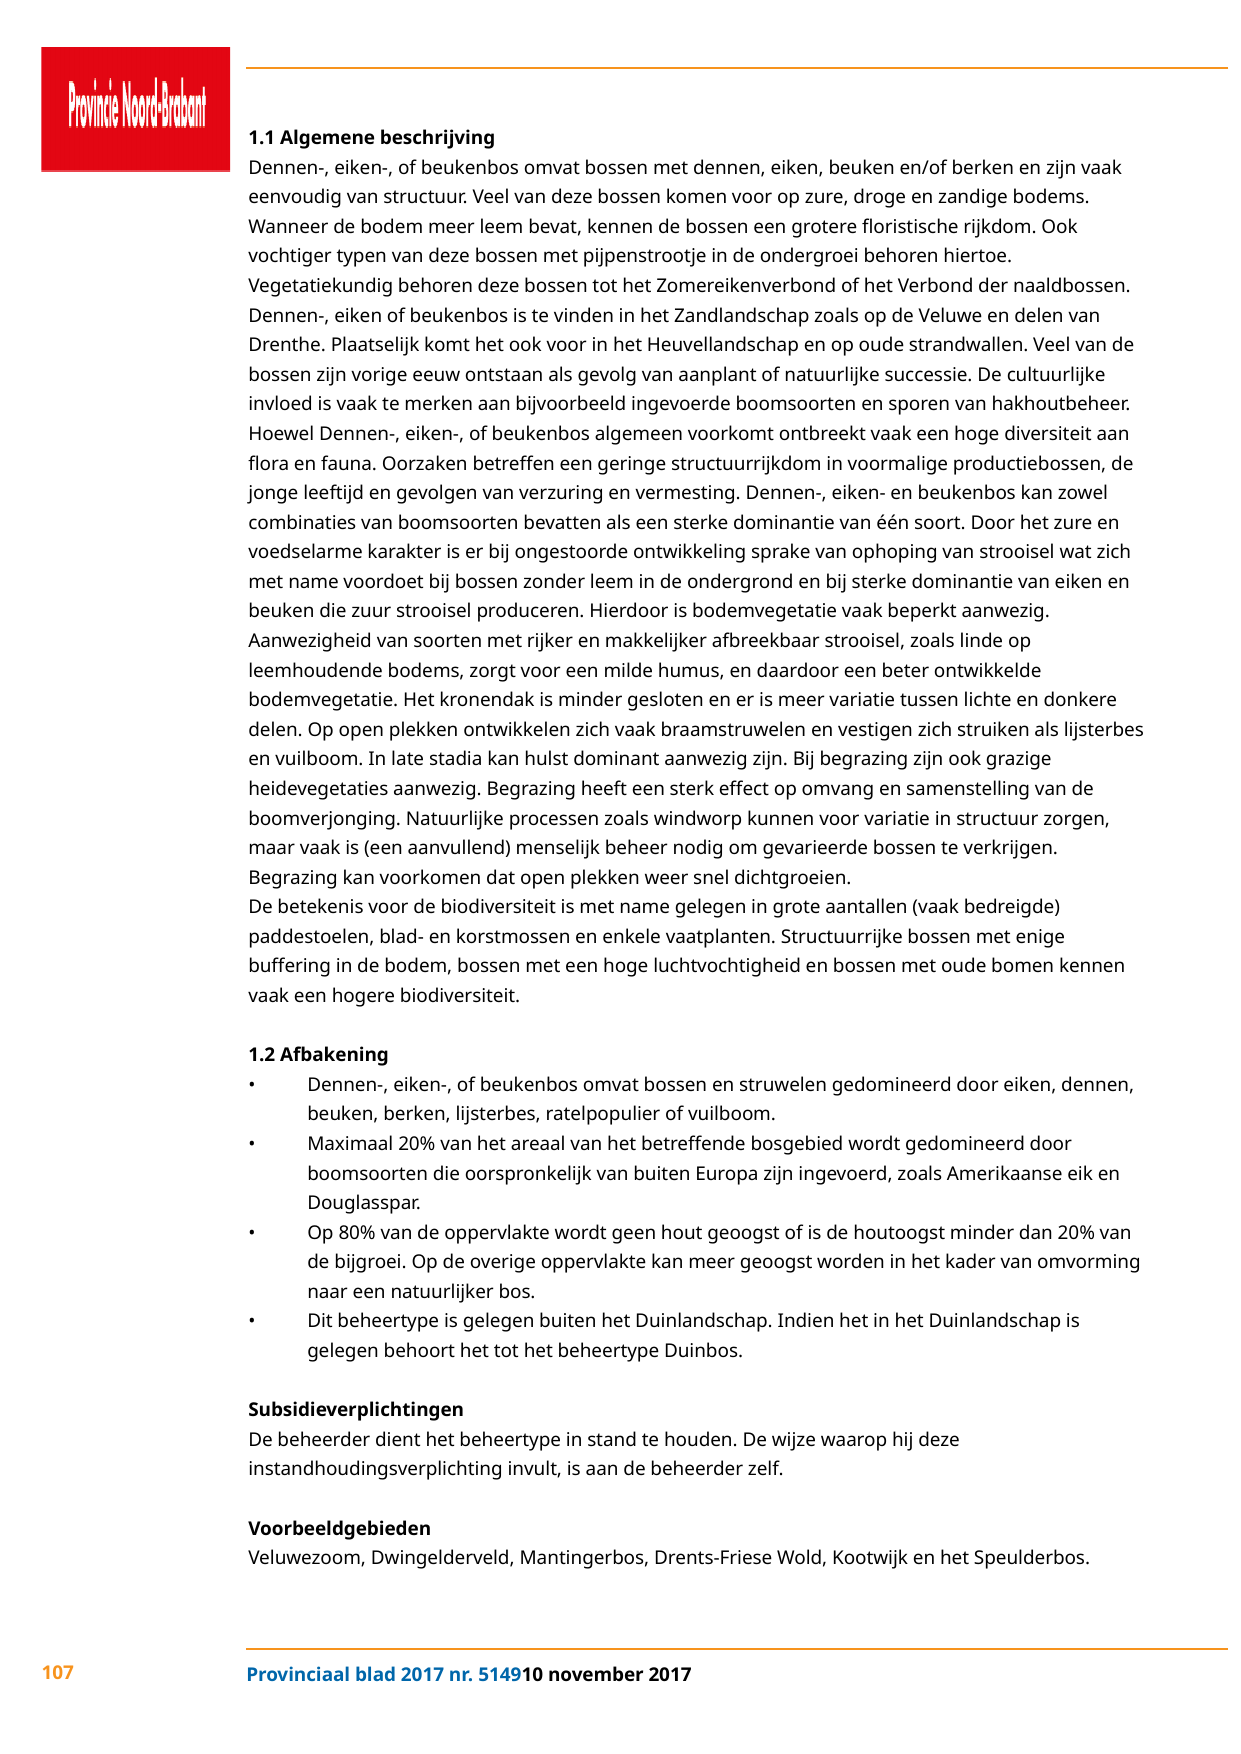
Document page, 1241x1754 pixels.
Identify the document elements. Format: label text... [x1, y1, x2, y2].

text Voorbeeldgebieden [248, 1515, 1152, 1541]
text 1.2 Afbakening [248, 1041, 1152, 1067]
text Dennen-, eiken of beukenbos is te vinden in het Zandlandschap zoals op de Veluwe en delen van Drenthe. Plaatselijk komt het ook voor in het Heuvellandschap en op oude strandwallen. Veel van de bossen zijn vorige eeuw ontstaan als gevolg van aanplant of natuurlijke successie. De cultuurlijke invloed is vaak te merken aan bijvoorbeeld ingevoerde boomsoorten en sporen van hakhoutbeheer. Hoewel Dennen-, eiken-, of beukenbos algemeen voorkomt ontbreekt vaak een hoge diversiteit aan flora en fauna. Oorzaken betreffen een geringe structuurrijkdom in voormalige productiebossen, de jonge leeftijd en gevolgen van verzuring en vermesting. Dennen-, eiken- en beukenbos kan zowel combinaties van boomsoorten bevatten als een sterke dominantie van één soort. Door het zure en voedselarme karakter is er bij ongestoorde ontwikkeling sprake van ophoping van strooisel wat zich met name voordoet bij bossen zonder leem in de ondergrond en bij sterke dominantie van eiken en beuken die zuur strooisel produceren. Hierdoor is bodemvegetatie vaak beperkt aanwezig. Aanwezigheid van soorten met rijker en makkelijker afbreekbaar strooisel, zoals linde op leemhoudende bodems, zorgt voor een milde humus, en daardoor een beter ontwikkelde bodemvegetatie. Het kronendak is minder gesloten en er is meer variatie tussen lichte en donkere delen. Op open plekken ontwikkelen zich vaak braamstruwelen en vestigen zich struiken als lijsterbes en vuilboom. In late stadia kan hulst dominant aanwezig zijn. Bij begrazing zijn ook grazige heidevegetaties aanwezig. Begrazing heeft een sterk effect op omvang en samenstelling van de boomverjonging. Natuurlijke processen zoals windworp kunnen voor variatie in structuur zorgen, maar vaak is (een aanvullend) menselijk beheer nodig om gevarieerde bossen te verkrijgen. Begrazing kan voorkomen dat open plekken weer snel dichtgroeien. [248, 302, 1152, 890]
text Subsidieverplichtingen [248, 1396, 1152, 1422]
text Dennen-, eiken-, of beukenbos omvat bossen met dennen, eiken, beuken en/of berken en zijn vaak eenvoudig van structuur. Veel van deze bossen komen voor op zure, droge en zandige bodems. Wanneer de bodem meer leem bevat, kennen de bossen een grotere floristische rijkdom. Ook vochtiger typen van deze bossen met pijpenstrootje in de ondergroei behoren hiertoe. Vegetatiekundig behoren deze bossen tot het Zomereikenverbond of het Verbond der naaldbossen. [248, 154, 1152, 298]
text Veluwezoom, Dwingelderveld, Mantingerbos, Drents-Friese Wold, Kootwijk en het Speulderbos. [248, 1544, 1152, 1570]
list Dit beheertype is gelegen buiten het Duinlandschap. Indien het in het Duinlandschap is gelegen behoort het tot het beheertype Duinbos. [248, 1308, 1152, 1363]
list Maximaal 20% van het areaal van het betreffende bosgebied wordt gedomineerd door boomsoorten die oorspronkelijk van buiten Europa zijn ingevoerd, zoals Amerikaanse eik en Douglasspar. [248, 1130, 1152, 1215]
text De beheerder dient het beheertype in stand te houden. De wijze waarop hij deze instandhoudingsverplichting invult, is aan de beheerder zelf. [248, 1426, 1152, 1481]
picture [41, 47, 231, 172]
text De betekenis voor de biodiversiteit is met name gelegen in grote aantallen (vaak bedreigde) paddestoelen, blad- en korstmossen en enkele vaatplanten. Structuurrijke bossen met enige buffering in de bodem, bossen met een hoge luchtvochtigheid en bossen met oude bomen kennen vaak een hogere biodiversiteit. [248, 893, 1152, 1008]
list Dennen-, eiken-, of beukenbos omvat bossen en struwelen gedomineerd door eiken, dennen, beuken, berken, lijsterbes, ratelpopulier of vuilboom. [248, 1071, 1152, 1126]
text 1.1 Algemene beschrijving [248, 124, 1152, 150]
list Op 80% van de oppervlakte wordt geen hout geoogst of is de houtoogst minder dan 20% van de bijgroei. Op de overige oppervlakte kan meer geoogst worden in het kader van omvorming naar een natuurlijker bos. [248, 1219, 1152, 1304]
